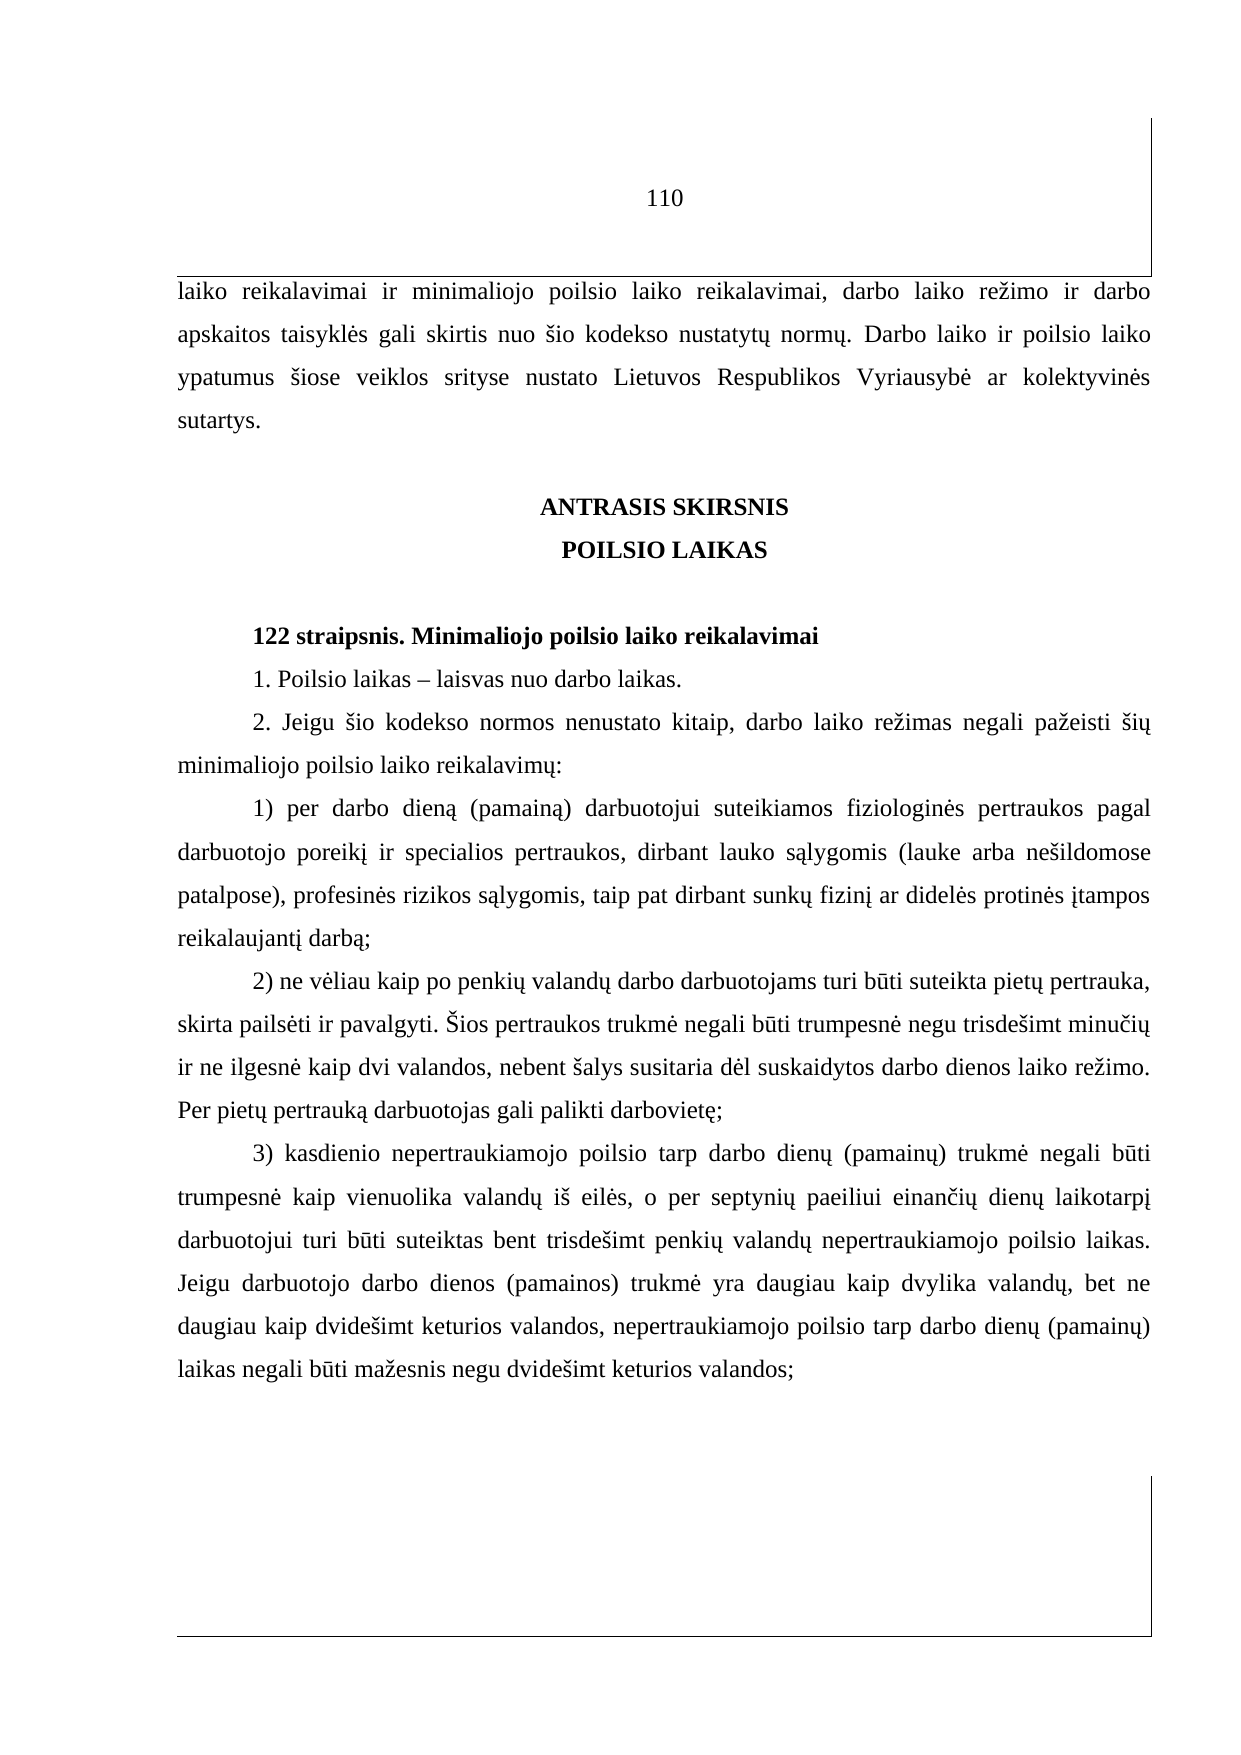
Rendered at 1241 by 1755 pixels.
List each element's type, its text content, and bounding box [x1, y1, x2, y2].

text laiko reikalavimai ir minimaliojo poilsio laiko reikalavimai, darbo laiko režimo ir darbo apskaitos taisyklės gali skirtis nuo šio kodekso nustatytų normų. Darbo laiko ir poilsio laiko ypatumus šiose veiklos srityse nustato Lietuvos Respublikos Vyriausybė ar kolektyvinės sutartys. [177, 276, 1152, 434]
text 3) kasdienio nepertraukiamojo poilsio tarp darbo dienų (pamainų) trukmė negali būti trumpesnė kaip vienuolika valandų iš eilės, o per septynių paeiliui einančių dienų laikotarpį darbuotojui turi būti suteiktas bent trisdešimt penkių valandų nepertraukiamojo poilsio laikas. Jeigu darbuotojo darbo dienos (pamainos) trukmė yra daugiau kaip dvylika valandų, bet ne daugiau kaip dvidešimt keturios valandos, nepertraukiamojo poilsio tarp darbo dienų (pamainų) laikas negali būti mažesnis negu dvidešimt keturios valandos; [177, 1138, 1152, 1383]
text ANTRASIS SKIRSNIS [177, 492, 1152, 520]
text POILSIO LAIKAS [177, 535, 1152, 563]
text 1. Poilsio laikas – laisvas nuo darbo laikas. [177, 664, 1152, 693]
text 2. Jeigu šio kodekso normos nenustato kitaip, darbo laiko režimas negali pažeisti šių minimaliojo poilsio laiko reikalavimų: [177, 707, 1152, 779]
subtitle 122 straipsnis. Minimaliojo poilsio laiko reikalavimai [177, 621, 1152, 650]
text 1) per darbo dieną (pamainą) darbuotojui suteikiamos fiziologinės pertraukos pagal darbuotojo poreikį ir specialios pertraukos, dirbant lauko sąlygomis (lauke arba nešildomose patalpose), profesinės rizikos sąlygomis, taip pat dirbant sunkų fizinį ar didelės protinės įtampos reikalaujantį darbą; [177, 793, 1152, 952]
text 2) ne vėliau kaip po penkių valandų darbo darbuotojams turi būti suteikta pietų pertrauka, skirta pailsėti ir pavalgyti. Šios pertraukos trukmė negali būti trumpesnė negu trisdešimt minučių ir ne ilgesnė kaip dvi valandos, nebent šalys susitaria dėl suskaidytos darbo dienos laiko režimo. Per pietų pertrauką darbuotojas gali palikti darbovietę; [177, 966, 1152, 1124]
